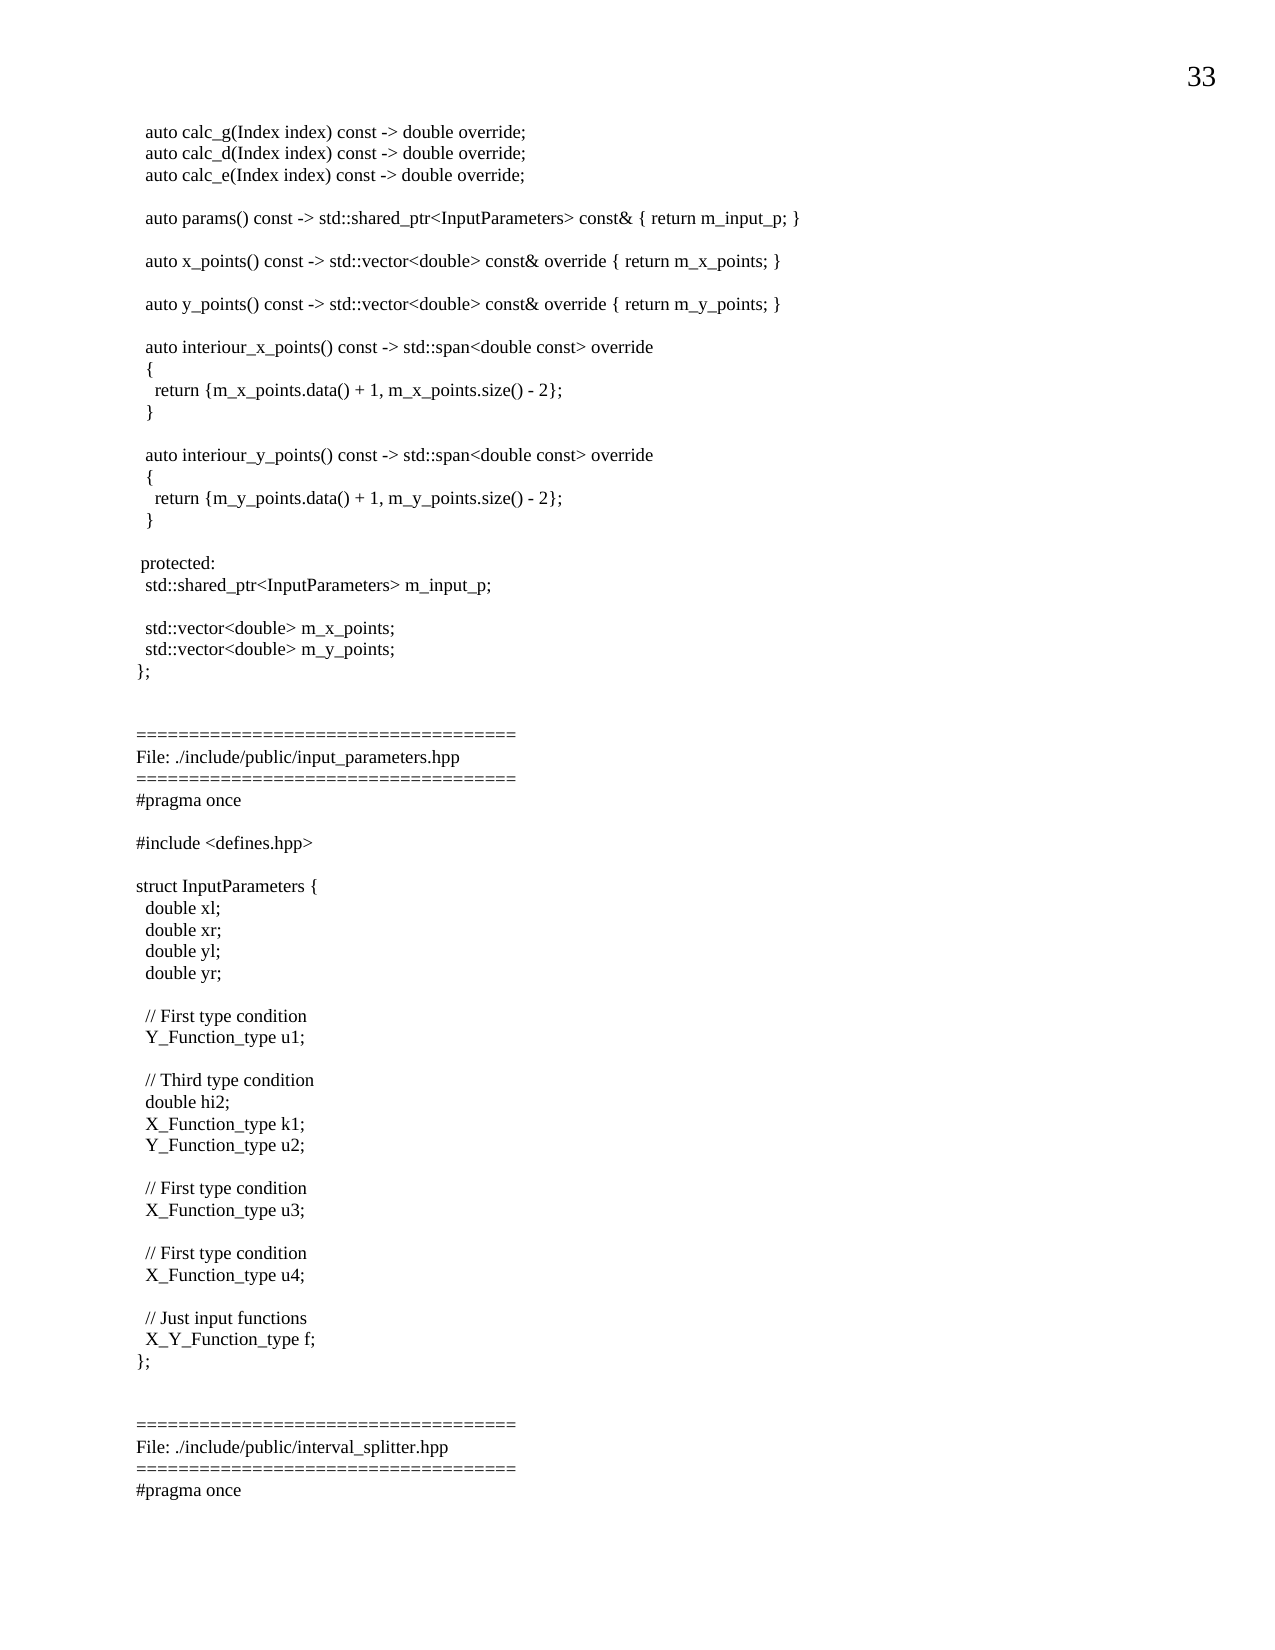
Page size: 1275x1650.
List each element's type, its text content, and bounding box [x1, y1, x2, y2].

text }; [133, 1350, 1214, 1371]
text X_Function_type u3; [133, 1199, 1214, 1220]
text auto y_points() const -> std::vector<double> const& override { return m_y_points; } [133, 293, 1214, 315]
text // Just input functions [133, 1307, 1214, 1328]
text #pragma once [133, 789, 1214, 811]
text Y_Function_type u2; [133, 1134, 1214, 1156]
text double yl; [133, 940, 1214, 962]
text double yr; [133, 962, 1214, 983]
text double xl; [133, 897, 1214, 918]
text Y_Function_type u1; [133, 1026, 1214, 1048]
text auto x_points() const -> std::vector<double> const& override { return m_x_points; } [133, 250, 1214, 272]
text auto calc_g(Index index) const -> double override; [133, 121, 1214, 142]
text } [133, 401, 1214, 422]
text std::vector<double> m_x_points; [133, 617, 1214, 638]
text X_Function_type u4; [133, 1263, 1214, 1285]
text auto params() const -> std::shared_ptr<InputParameters> const& { return m_input_p; } [133, 207, 1214, 228]
text }; [133, 660, 1214, 681]
text struct InputParameters { [133, 875, 1214, 897]
text { [133, 358, 1214, 379]
text std::shared_ptr<InputParameters> m_input_p; [133, 573, 1214, 595]
text // First type condition [133, 1177, 1214, 1199]
text auto interiour_y_points() const -> std::span<double const> override [133, 444, 1214, 466]
text double xr; [133, 918, 1214, 940]
text return {m_x_points.data() + 1, m_x_points.size() - 2}; [133, 379, 1214, 401]
text auto interiour_x_points() const -> std::span<double const> override [133, 336, 1214, 358]
text X_Y_Function_type f; [133, 1328, 1214, 1350]
text double hi2; [133, 1091, 1214, 1112]
text { [133, 466, 1214, 487]
text // First type condition [133, 1005, 1214, 1026]
text File: ./include/public/input_parameters.hpp [133, 746, 1214, 767]
text X_Function_type k1; [133, 1112, 1214, 1134]
text ==================================== [133, 724, 1214, 746]
text #pragma once [133, 1479, 1214, 1501]
text auto calc_e(Index index) const -> double override; [133, 164, 1214, 185]
text ==================================== [133, 767, 1214, 789]
text protected: [133, 552, 1214, 573]
text // Third type condition [133, 1069, 1214, 1091]
text } [133, 509, 1214, 530]
text ==================================== [133, 1414, 1214, 1436]
text return {m_y_points.data() + 1, m_y_points.size() - 2}; [133, 487, 1214, 509]
text File: ./include/public/interval_splitter.hpp [133, 1436, 1214, 1457]
text // First type condition [133, 1242, 1214, 1263]
text #include <defines.hpp> [133, 832, 1214, 854]
text auto calc_d(Index index) const -> double override; [133, 142, 1214, 164]
text ==================================== [133, 1457, 1214, 1479]
text std::vector<double> m_y_points; [133, 638, 1214, 660]
